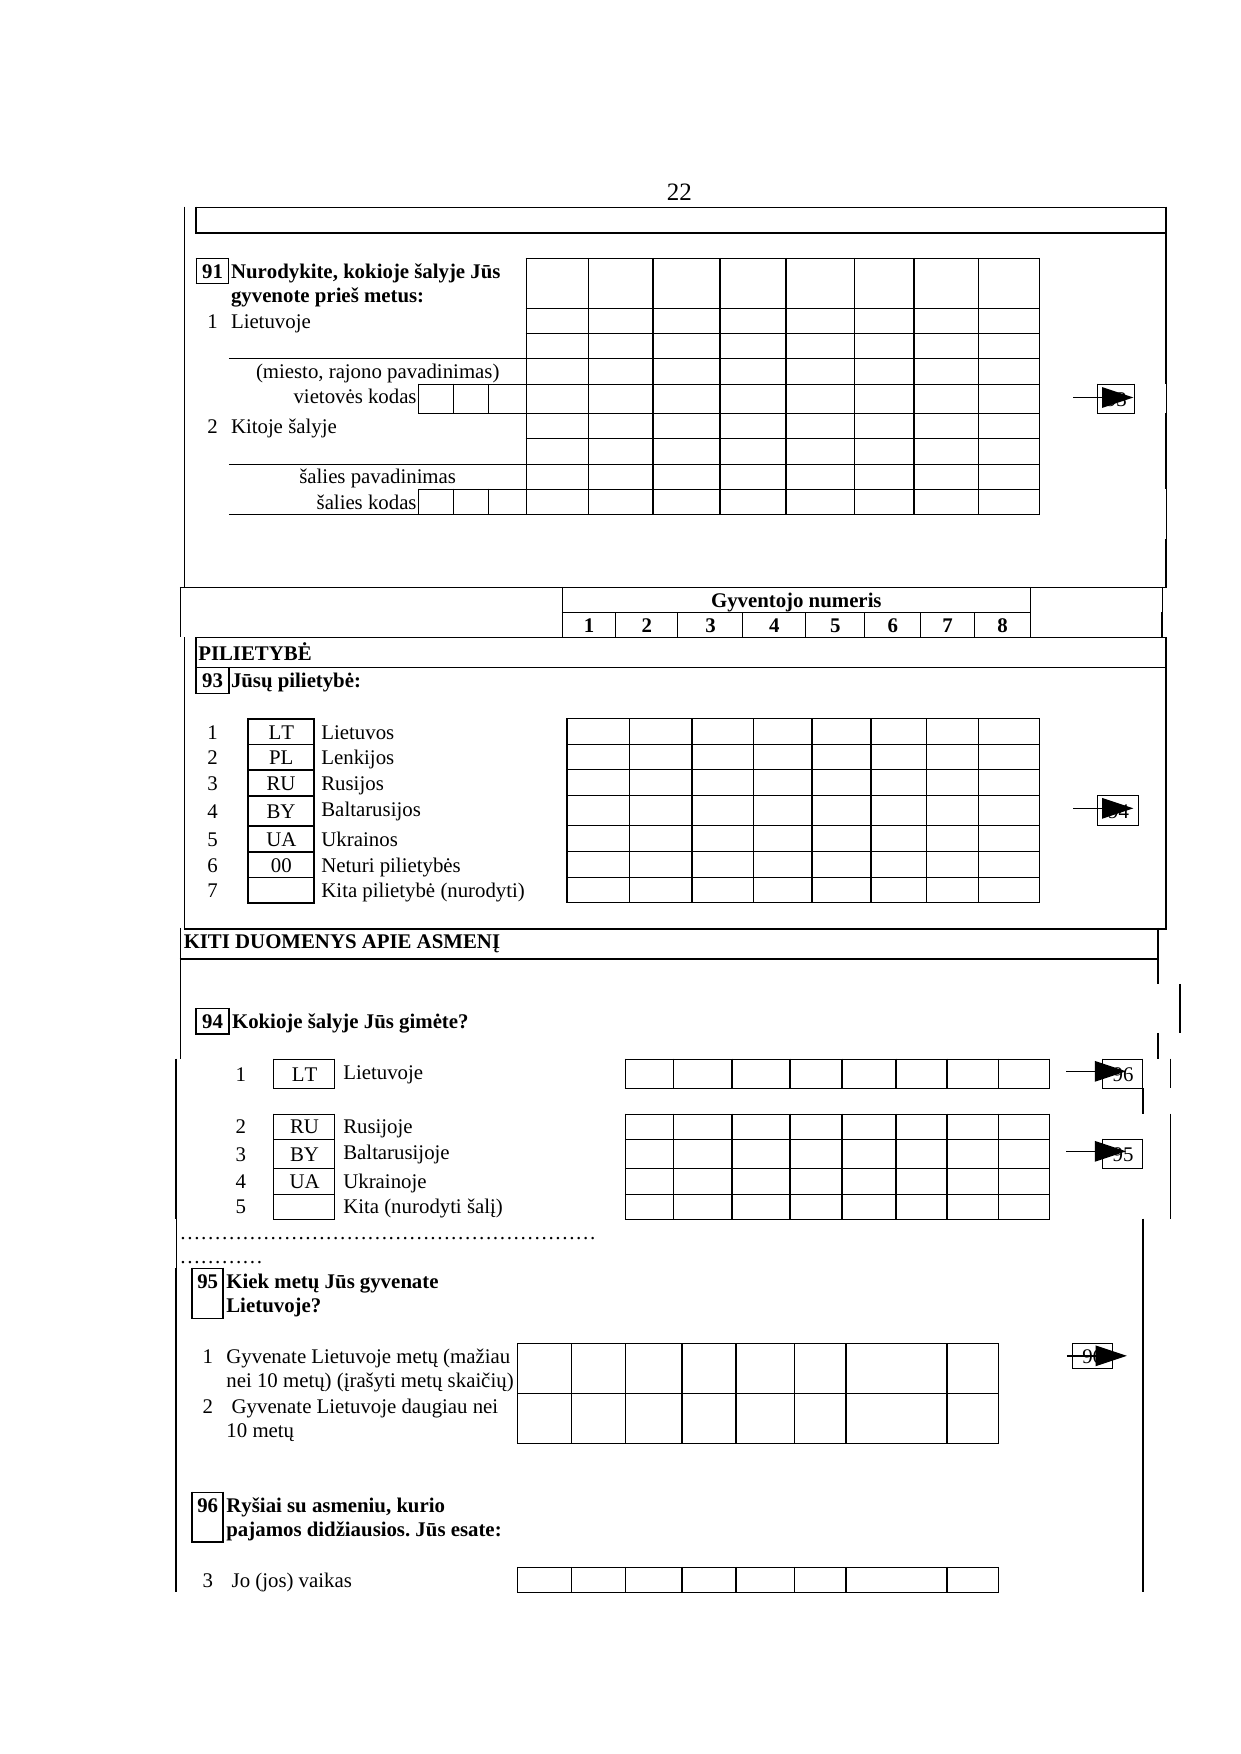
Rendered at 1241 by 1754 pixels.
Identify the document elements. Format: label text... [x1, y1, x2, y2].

table_cell [927, 826, 978, 851]
table_cell [915, 439, 978, 463]
table_cell [176, 333, 180, 358]
table_cell 95 [1103, 1140, 1142, 1168]
table_cell [683, 1344, 735, 1393]
table_cell [1166, 612, 1170, 637]
table_cell [518, 1568, 571, 1592]
table_cell [872, 770, 926, 795]
table_cell [1170, 1567, 1180, 1592]
table_cell [176, 984, 180, 1008]
table_cell [1144, 1088, 1158, 1113]
table_cell Rusijos [315, 769, 566, 795]
table_cell [1162, 1219, 1166, 1268]
table_cell [630, 796, 691, 825]
table_cell [626, 1140, 673, 1168]
table_cell [693, 745, 753, 769]
table_cell [176, 539, 180, 563]
table_cell [626, 1169, 673, 1193]
table_cell [733, 1060, 789, 1088]
table_cell [654, 309, 719, 333]
table_cell [654, 359, 719, 383]
table_cell [180, 769, 184, 795]
table_cell BY [274, 1140, 334, 1168]
table_cell [754, 826, 811, 851]
table_cell [1103, 1194, 1170, 1218]
table_cell [626, 1394, 681, 1442]
table_cell [185, 667, 195, 692]
table_cell [1073, 1369, 1112, 1393]
table_cell 93 [197, 668, 228, 692]
table_cell [274, 1195, 334, 1218]
table_cell [872, 826, 926, 851]
table_cell [1050, 1114, 1103, 1138]
table_cell [1170, 1541, 1180, 1567]
table_cell [196, 514, 229, 539]
table_cell [1135, 384, 1166, 413]
table_cell [177, 1194, 223, 1218]
table_cell [1166, 958, 1170, 984]
table_cell [229, 851, 247, 877]
table_cell [654, 259, 719, 308]
table_cell [1098, 358, 1165, 383]
table_cell [1040, 795, 1097, 825]
table_cell [871, 1008, 926, 1033]
table_cell [1158, 1541, 1162, 1567]
table_cell [915, 414, 978, 438]
table_cell [1158, 1268, 1162, 1317]
table_cell 95 [193, 1269, 222, 1317]
table_cell 5 [806, 613, 864, 637]
table_cell [1170, 258, 1180, 283]
table_cell [813, 852, 870, 877]
table_cell [843, 1195, 895, 1218]
table_cell 6 [865, 613, 920, 637]
table_cell [1166, 587, 1170, 612]
table_cell [229, 515, 526, 539]
table_cell [1040, 825, 1098, 851]
table_cell Lenkijos [315, 744, 566, 769]
table_cell [568, 745, 629, 769]
table_cell [572, 1344, 625, 1393]
table_cell [180, 637, 184, 667]
table_cell [630, 826, 691, 851]
table_cell [926, 984, 983, 1008]
table_cell [927, 796, 978, 825]
table_cell 5 [196, 825, 229, 851]
table_cell [600, 1219, 1142, 1268]
table_cell [855, 414, 913, 438]
table_cell [1170, 795, 1180, 825]
table_cell [229, 984, 558, 1008]
table_cell [1040, 413, 1098, 438]
table_cell [1166, 1443, 1170, 1467]
table_cell 3 [196, 769, 229, 795]
table_cell [787, 359, 854, 383]
table_cell [999, 1268, 1049, 1317]
table_cell [177, 1541, 1142, 1567]
table_cell [693, 826, 753, 851]
table_cell [927, 770, 978, 795]
table_cell [787, 414, 854, 438]
table_cell [721, 490, 785, 514]
table_cell [181, 960, 1157, 984]
table_cell [847, 1568, 946, 1592]
table_cell [1170, 489, 1180, 514]
table_cell [979, 852, 1039, 877]
table_cell [1171, 1059, 1180, 1088]
table_cell [654, 385, 719, 413]
table_cell Baltarusijoje [335, 1139, 625, 1168]
table_cell [630, 719, 691, 744]
table_cell 4 [196, 795, 229, 825]
table_cell [787, 490, 854, 514]
table_cell [1170, 1088, 1180, 1113]
table_cell [568, 770, 629, 795]
table_cell 96 [1073, 1357, 1112, 1368]
table_cell Ukrainos [315, 825, 566, 851]
table_cell [1170, 563, 1180, 587]
table_cell [176, 958, 180, 984]
table_cell [846, 1492, 947, 1541]
table_cell [625, 1492, 682, 1541]
table_cell [196, 333, 229, 358]
table_cell [979, 465, 1039, 488]
table_cell [1170, 958, 1180, 984]
table_cell [185, 358, 196, 383]
table_cell [589, 439, 652, 463]
table_cell [589, 414, 652, 438]
table_cell [229, 438, 526, 463]
table_cell [526, 514, 1166, 539]
table_cell 2 [192, 1393, 223, 1442]
table_cell [1170, 464, 1180, 488]
table_cell [176, 744, 180, 769]
table_cell [180, 464, 184, 488]
table_cell [196, 489, 229, 514]
table_cell 1 [192, 1343, 223, 1393]
table_cell Jūsų pilietybė: [230, 668, 567, 692]
table_cell [419, 385, 453, 413]
table_cell [1040, 333, 1098, 358]
table_cell (miesto, rajono pavadinimas) [229, 359, 526, 383]
table_cell [185, 438, 196, 463]
table_cell [1162, 1088, 1166, 1113]
table_cell [180, 283, 184, 308]
table_cell [176, 667, 180, 692]
table_cell [180, 877, 184, 902]
table_cell [1170, 928, 1180, 958]
table_cell [948, 1195, 998, 1218]
table_cell [1144, 1268, 1158, 1317]
table_cell [1162, 1393, 1166, 1442]
table_cell [1158, 1219, 1162, 1268]
table_cell [176, 283, 180, 308]
table_cell 96 [1103, 1060, 1142, 1088]
table_cell [181, 984, 196, 1008]
table_cell [626, 1060, 673, 1088]
table_cell [979, 796, 1039, 825]
table_cell [177, 1114, 223, 1138]
table_cell [1158, 1088, 1162, 1113]
table_cell [693, 852, 753, 877]
table_cell [589, 359, 652, 383]
table_cell [1162, 958, 1166, 984]
table_cell [196, 693, 1165, 718]
table_cell [378, 588, 424, 612]
table_cell 93 [1098, 398, 1134, 413]
table_cell [527, 359, 588, 383]
table_cell [185, 489, 196, 514]
table_cell [489, 490, 526, 514]
table_cell [176, 413, 180, 438]
table_cell [999, 1195, 1049, 1218]
table_cell [855, 439, 913, 463]
table_cell [812, 1008, 871, 1033]
table_cell [1049, 1268, 1142, 1317]
table_cell [855, 359, 913, 383]
table_cell [527, 439, 588, 463]
table_cell [813, 826, 870, 851]
table_cell [513, 588, 562, 612]
table_cell [1098, 769, 1165, 795]
table_cell [1098, 489, 1166, 514]
table_cell Baltarusijos [315, 795, 566, 825]
table_cell [693, 719, 753, 744]
table_cell [1098, 851, 1165, 877]
table_cell [872, 878, 926, 902]
table_cell [185, 563, 1165, 587]
table_cell [424, 588, 468, 612]
table_cell 96 [193, 1493, 222, 1541]
table_cell [176, 928, 180, 958]
table_cell [855, 334, 913, 358]
table_cell [674, 1169, 731, 1193]
table_cell [1144, 1219, 1158, 1268]
table_cell [787, 309, 854, 333]
table_cell [1170, 877, 1180, 902]
table_cell [721, 359, 785, 383]
table_cell [1112, 1343, 1142, 1393]
table_cell [1170, 693, 1180, 718]
table_cell [847, 1344, 946, 1393]
table_cell [754, 719, 811, 744]
table_cell [176, 207, 180, 232]
table_cell [1166, 1268, 1170, 1317]
table_cell [999, 1492, 1073, 1541]
table_cell [1171, 1168, 1180, 1193]
table_cell [843, 1140, 895, 1168]
table_cell [654, 414, 719, 438]
table_cell [1143, 1059, 1170, 1088]
table_cell [1158, 1492, 1162, 1541]
table_cell [176, 514, 180, 539]
table_cell [331, 588, 378, 612]
table_cell 1 [223, 1059, 258, 1088]
table_cell [1170, 851, 1180, 877]
table_cell [754, 878, 811, 902]
table_cell [674, 1115, 731, 1138]
table_cell [177, 1492, 191, 1541]
table_cell [1103, 1114, 1170, 1138]
table_cell [872, 796, 926, 825]
table_cell [1170, 718, 1180, 744]
table_cell [1170, 637, 1180, 667]
table_cell [527, 465, 588, 488]
table_cell [176, 851, 180, 877]
table_cell [1162, 1492, 1166, 1541]
table_cell 7 [921, 613, 974, 637]
table_cell [1098, 438, 1165, 463]
table_cell [185, 514, 196, 539]
table_cell [1040, 464, 1098, 488]
table_cell [927, 852, 978, 877]
table_cell [196, 358, 229, 383]
table_cell [1162, 1343, 1166, 1368]
table_cell [948, 1115, 998, 1138]
table_cell [1094, 984, 1179, 1008]
table_cell [1170, 1268, 1180, 1317]
table_cell [185, 308, 196, 333]
table_cell [1170, 413, 1180, 438]
table_cell [847, 1394, 946, 1442]
table_cell [737, 1344, 794, 1393]
table_cell [1170, 539, 1180, 563]
table_cell [682, 1492, 736, 1541]
table_cell Kita pilietybė (nurodyti) [315, 877, 566, 902]
table_cell [454, 490, 488, 514]
table_cell [176, 308, 180, 333]
table_cell [229, 795, 247, 825]
table_cell [185, 877, 196, 902]
table_cell Nurodykite, kokioje šalyje Jūs gyvenote prieš metus: [229, 258, 526, 308]
table_cell [180, 539, 184, 563]
table_cell [626, 1344, 681, 1393]
table_cell [176, 563, 180, 587]
table_cell [843, 1060, 895, 1088]
table_cell UA [274, 1169, 334, 1193]
table_cell [855, 309, 913, 333]
table_cell [1073, 1492, 1142, 1541]
table_cell [185, 464, 196, 488]
table_cell [843, 1115, 895, 1138]
table_cell [795, 1394, 845, 1442]
table_cell [185, 333, 196, 358]
table_cell [1158, 1567, 1162, 1592]
table_cell [1170, 902, 1180, 928]
table_cell [185, 384, 196, 413]
table_cell [791, 1115, 841, 1138]
table_cell [185, 207, 195, 232]
table_cell [787, 334, 854, 358]
table_cell [176, 1008, 180, 1033]
table_cell [693, 770, 753, 795]
table_cell [1170, 825, 1180, 851]
table_cell [855, 490, 913, 514]
table_cell [688, 1008, 749, 1033]
table_cell šalies kodas [229, 489, 418, 514]
table_cell [185, 769, 196, 795]
table_cell [572, 1568, 625, 1592]
table_cell [926, 1008, 983, 1033]
table_cell [1158, 1468, 1162, 1492]
table_cell [1158, 1318, 1162, 1343]
table_cell [979, 359, 1039, 383]
table_cell [1170, 308, 1180, 333]
table_cell KITI DUOMENYS APIE ASMENĮ [181, 928, 1157, 958]
table_cell [915, 259, 978, 308]
table_cell [1170, 744, 1180, 769]
table_cell Lietuvos [315, 718, 566, 744]
table_cell [855, 385, 913, 413]
table_cell [176, 258, 180, 283]
table_cell [1098, 333, 1165, 358]
table_cell [180, 358, 184, 383]
table_cell [1170, 1492, 1180, 1541]
table_cell [176, 612, 180, 637]
table_cell [630, 852, 691, 877]
table_cell [180, 744, 184, 769]
table_cell [1158, 1393, 1162, 1442]
table_cell [1040, 308, 1098, 333]
table_cell [915, 465, 978, 488]
table_cell [185, 539, 1165, 563]
table_cell [1040, 438, 1098, 463]
table_cell [176, 232, 180, 258]
table_cell Gyvenate Lietuvoje daugiau nei 10 metų [223, 1393, 517, 1442]
table_cell Kokioje šalyje Jūs gimėte? [230, 1008, 558, 1033]
table_cell [897, 1195, 946, 1218]
table_cell [1170, 1393, 1180, 1442]
table_cell 2 [196, 413, 229, 438]
table_cell [185, 232, 1165, 258]
table_cell [568, 826, 629, 851]
table_cell [185, 744, 196, 769]
table_cell [983, 984, 1036, 1008]
table_cell [999, 1115, 1049, 1138]
table_cell [1143, 1139, 1170, 1168]
table_cell [181, 1033, 1157, 1058]
table_cell [813, 878, 870, 902]
table_cell [979, 259, 1039, 308]
table_cell [1170, 587, 1180, 612]
table_cell [180, 795, 184, 825]
table_cell [229, 825, 247, 851]
table_cell [589, 334, 652, 358]
table_cell [1170, 384, 1180, 413]
table_cell [1166, 1541, 1170, 1567]
table_cell [754, 770, 811, 795]
table_cell [572, 1394, 625, 1442]
table_cell [915, 309, 978, 333]
table_cell [229, 877, 247, 902]
table_cell [999, 1140, 1049, 1168]
table_cell [185, 902, 196, 928]
table_cell 1 [563, 613, 615, 637]
table_cell [1162, 1567, 1166, 1592]
table_cell [568, 719, 629, 744]
table_cell [1166, 1393, 1170, 1442]
table_cell [733, 1140, 789, 1168]
table_cell [947, 1492, 998, 1541]
table_cell [654, 439, 719, 463]
table_cell [915, 490, 978, 514]
table_cell [1144, 1567, 1158, 1592]
table_cell [872, 852, 926, 877]
table_cell [177, 1059, 223, 1088]
table_cell [791, 1169, 841, 1193]
table_cell [1170, 1318, 1180, 1343]
table_cell [568, 852, 629, 877]
table_cell [621, 1008, 687, 1033]
table_cell [176, 718, 180, 744]
table_cell [1040, 258, 1098, 308]
table_cell [979, 719, 1039, 744]
table_cell [185, 851, 196, 877]
table_cell [979, 309, 1039, 333]
table_cell [258, 1139, 273, 1168]
table_cell [787, 465, 854, 488]
table_cell [568, 878, 629, 902]
table_cell 4 [743, 613, 805, 637]
table_cell [518, 1344, 571, 1393]
table_cell 91 [197, 259, 228, 283]
table_cell [693, 878, 753, 902]
table_cell [693, 796, 753, 825]
table_cell [176, 587, 180, 612]
table_cell Jo (jos) vaikas [223, 1567, 517, 1592]
table_cell [176, 769, 180, 795]
table_cell [185, 795, 196, 825]
table_cell [176, 1033, 180, 1058]
table_cell [229, 333, 526, 358]
table_cell [897, 1169, 946, 1193]
table_cell [196, 984, 229, 1008]
table_cell [872, 719, 926, 744]
table_cell [683, 1394, 735, 1442]
table_cell [177, 1393, 192, 1442]
table_cell [626, 1115, 673, 1138]
table_cell [1098, 718, 1165, 744]
table_cell 93 [1098, 385, 1134, 397]
table_cell [1040, 489, 1098, 514]
table_cell [749, 1008, 812, 1033]
table_cell [176, 825, 180, 851]
table_cell [180, 718, 184, 744]
table_cell [1170, 232, 1180, 258]
table_cell [197, 208, 1165, 232]
table_cell [196, 464, 229, 488]
table_cell [979, 490, 1039, 514]
table_cell 5 [223, 1194, 258, 1218]
table_cell 2 [616, 613, 677, 637]
table_cell [1144, 1541, 1158, 1567]
table_cell [721, 259, 785, 308]
table_cell 3 [678, 613, 742, 637]
table_cell [176, 464, 180, 488]
table_cell [1144, 1443, 1158, 1467]
table_cell [1162, 930, 1166, 958]
table_cell [1073, 1567, 1142, 1592]
table_cell [1166, 1343, 1170, 1368]
table_cell [1144, 1368, 1158, 1393]
table_cell [1050, 1139, 1102, 1168]
table_cell [1139, 795, 1165, 825]
table_cell [180, 563, 184, 587]
table_cell [527, 414, 588, 438]
table_cell [185, 413, 196, 438]
table_cell [177, 1567, 192, 1592]
table_cell [185, 825, 196, 851]
table_cell [589, 490, 652, 514]
table_cell 2 [196, 744, 229, 769]
table_cell 00 [249, 853, 313, 877]
table_cell [787, 439, 854, 463]
table_cell [948, 1140, 998, 1168]
table_cell [1158, 1368, 1162, 1393]
table_cell [795, 1344, 845, 1393]
table_cell [1170, 1219, 1180, 1268]
table_cell [229, 769, 247, 795]
table_cell [915, 334, 978, 358]
table_cell [813, 719, 870, 744]
table_cell [177, 1139, 223, 1168]
table_cell RU [249, 771, 313, 795]
table_cell [1073, 1393, 1142, 1442]
table_cell [897, 1115, 946, 1138]
table_cell [180, 438, 184, 463]
table_cell [1049, 1343, 1073, 1393]
table_cell PILIETYBĖ [197, 638, 1165, 667]
table_cell [1040, 744, 1098, 769]
table_cell [1162, 1268, 1166, 1317]
table_cell [1050, 1194, 1103, 1218]
table_cell [589, 465, 652, 488]
table_cell [654, 334, 719, 358]
table_cell [654, 490, 719, 514]
table_cell [1031, 588, 1162, 612]
table_cell [258, 1194, 273, 1218]
table_cell [1166, 1368, 1170, 1393]
table_cell [979, 745, 1039, 769]
table_cell [1098, 464, 1165, 488]
table_cell [948, 1394, 998, 1442]
table_cell [180, 232, 184, 258]
table_cell [258, 1168, 273, 1193]
table_cell [813, 745, 870, 769]
table_cell [177, 1343, 192, 1393]
table_cell 96 [1073, 1344, 1112, 1355]
table_cell šalies pavadinimas [229, 465, 526, 488]
table_cell [589, 259, 652, 308]
table_cell [176, 795, 180, 825]
table_cell [979, 414, 1039, 438]
table_cell [1040, 718, 1098, 744]
table_cell [1166, 1219, 1170, 1268]
table_cell 94 [1098, 796, 1138, 825]
table_cell [897, 1140, 946, 1168]
table_cell [180, 384, 184, 413]
table_cell [674, 1060, 731, 1088]
table_cell [621, 984, 687, 1008]
table_cell [176, 358, 180, 383]
table_cell [572, 1492, 625, 1541]
table_cell [999, 1393, 1073, 1442]
table_cell [855, 465, 913, 488]
table_cell [654, 465, 719, 488]
table_cell [469, 588, 513, 612]
table_cell [286, 588, 331, 612]
table_cell [791, 1140, 841, 1168]
table_cell [855, 259, 913, 308]
table_cell [176, 384, 180, 413]
table_cell [1098, 744, 1165, 769]
table_cell [489, 385, 526, 413]
table_cell Lietuvoje [229, 308, 526, 333]
table_cell [736, 1492, 794, 1541]
table_cell [1162, 1318, 1166, 1343]
table_cell [1170, 1443, 1180, 1467]
table_cell Kiek metų Jūs gyvenate Lietuvoje? [224, 1268, 518, 1317]
table_cell [999, 1343, 1049, 1393]
table_cell Ukrainoje [335, 1168, 625, 1193]
table_cell [915, 385, 978, 413]
table_cell [180, 308, 184, 333]
table_cell [813, 796, 870, 825]
table_cell [176, 902, 180, 928]
table_cell [589, 385, 652, 413]
table_cell [1031, 612, 1088, 637]
table_cell [180, 667, 184, 692]
table_cell [721, 465, 785, 488]
table_cell [674, 1140, 731, 1168]
table_cell [721, 439, 785, 463]
table_cell 1 [196, 308, 229, 333]
table_cell [181, 1008, 195, 1033]
table_cell [1170, 283, 1180, 308]
table_cell [813, 770, 870, 795]
table_cell [794, 1492, 846, 1541]
table_cell [979, 439, 1039, 463]
table_cell [1144, 1468, 1158, 1492]
table_cell LT [274, 1060, 334, 1088]
table_cell [1144, 1393, 1158, 1442]
table_cell [1040, 358, 1098, 383]
table_cell [196, 284, 229, 308]
table_cell [1088, 612, 1161, 637]
table_cell Ryšiai su asmeniu, kurio pajamos didžiausios. Jūs esate: [224, 1492, 518, 1541]
table_cell [1162, 1033, 1166, 1058]
table_cell [185, 637, 195, 667]
table_cell [948, 1169, 998, 1193]
table_cell [999, 1060, 1049, 1088]
table_cell [1171, 1114, 1180, 1138]
table_cell 1 [196, 718, 229, 744]
table_cell [589, 309, 652, 333]
table_cell [196, 438, 229, 463]
table_cell [733, 1195, 789, 1218]
table_cell [518, 1268, 998, 1317]
table_cell [1170, 612, 1180, 637]
table_cell [733, 1115, 789, 1138]
table_cell [812, 984, 871, 1008]
table_cell [567, 668, 1165, 692]
table_cell [258, 1114, 273, 1138]
table_cell 94 [197, 1009, 228, 1033]
table_cell [1166, 1088, 1170, 1113]
table_cell [518, 1492, 572, 1541]
table_cell [787, 385, 854, 413]
table_cell [1040, 877, 1098, 902]
table_cell [927, 719, 978, 744]
table_cell [630, 770, 691, 795]
table_cell 4 [223, 1168, 258, 1193]
table_cell [1158, 1443, 1162, 1467]
table_cell [754, 745, 811, 769]
table_cell [181, 612, 562, 637]
table_cell [527, 334, 588, 358]
table_cell [1170, 1343, 1180, 1368]
table_cell [177, 1168, 223, 1193]
table_cell [979, 878, 1039, 902]
table_cell [754, 852, 811, 877]
table_cell [1098, 258, 1165, 308]
table_cell [1166, 1033, 1170, 1058]
table_cell [527, 385, 588, 413]
table_cell [979, 770, 1039, 795]
table_cell [1170, 1033, 1180, 1058]
table_cell [915, 359, 978, 383]
table_cell [229, 718, 247, 744]
table_cell RU [274, 1115, 334, 1138]
table_cell [185, 693, 196, 718]
table_cell [568, 796, 629, 825]
table_cell [1098, 825, 1165, 851]
table_cell [527, 309, 588, 333]
table_cell [1162, 1443, 1166, 1467]
table_cell [871, 984, 926, 1008]
table_cell [733, 1169, 789, 1193]
table_cell [185, 718, 196, 744]
table_cell [795, 1568, 845, 1592]
table_cell [558, 984, 621, 1008]
table_cell [1144, 1343, 1158, 1368]
table_cell [1170, 333, 1180, 358]
table_cell [1166, 1318, 1170, 1343]
table_cell 2 [223, 1114, 258, 1138]
table_cell [1166, 1567, 1170, 1592]
table_cell [1094, 1008, 1179, 1033]
table_cell [176, 438, 180, 463]
table_cell [791, 1060, 841, 1088]
table_cell [1170, 438, 1180, 463]
table_cell [721, 309, 785, 333]
table_cell PL [249, 745, 313, 769]
table_cell [1098, 308, 1165, 333]
table_cell 6 [196, 851, 229, 877]
table_cell [185, 258, 196, 308]
table_cell [180, 825, 184, 851]
table_cell [1162, 1541, 1166, 1567]
table_cell [737, 1568, 794, 1592]
table_cell [754, 796, 811, 825]
table_cell [1162, 1368, 1166, 1393]
table_cell [948, 1344, 998, 1393]
table_cell [843, 1169, 895, 1193]
table_cell [630, 878, 691, 902]
table_cell [688, 984, 749, 1008]
table_cell [1162, 1468, 1166, 1492]
table_cell [626, 1195, 673, 1218]
table_cell [1170, 207, 1180, 232]
table_cell [177, 1468, 1142, 1492]
table_cell [630, 745, 691, 769]
table_cell Gyvenate Lietuvoje metų (mažiau nei 10 metų) (įrašyti metų skaičių) [223, 1343, 517, 1393]
table_cell [558, 1008, 621, 1033]
table_cell 8 [975, 613, 1030, 637]
table_cell [721, 414, 785, 438]
table_cell [1170, 1468, 1180, 1492]
table_cell [176, 489, 180, 514]
table_cell [518, 1394, 571, 1442]
table_cell [180, 333, 184, 358]
table_cell [983, 1008, 1036, 1033]
table_cell [454, 385, 488, 413]
table_cell [1170, 358, 1180, 383]
table_cell [1098, 413, 1165, 438]
table_cell [177, 1268, 191, 1317]
table_cell Neturi pilietybės [315, 851, 566, 877]
table_cell [948, 1568, 998, 1592]
table_cell Kita (nurodyti šalį) [335, 1194, 625, 1218]
table_cell BY [249, 797, 313, 825]
table_cell [1166, 1468, 1170, 1492]
table_cell [177, 1088, 1142, 1113]
table_cell [180, 258, 184, 283]
table_cell [791, 1195, 841, 1218]
table_cell [721, 385, 785, 413]
table_cell [180, 693, 184, 718]
table_cell [1170, 1368, 1180, 1393]
table_cell [749, 984, 812, 1008]
table_cell [1171, 1139, 1180, 1168]
table_cell [1040, 851, 1098, 877]
table_cell [1050, 1059, 1102, 1088]
table_cell [979, 334, 1039, 358]
table_cell [1098, 877, 1165, 902]
table_cell [258, 1059, 273, 1088]
table_cell [180, 902, 184, 928]
table_cell [527, 490, 588, 514]
table_cell [626, 1568, 681, 1592]
table_cell Kitoje šalyje [229, 413, 526, 438]
table_cell [1166, 928, 1170, 958]
table_cell [1170, 769, 1180, 795]
table_cell [1144, 1492, 1158, 1541]
table_cell vietovės kodas [229, 384, 418, 413]
table_cell [1040, 769, 1098, 795]
table_cell [180, 514, 184, 539]
table_cell UA [249, 827, 313, 851]
table_cell [527, 259, 588, 308]
table_cell [1103, 1168, 1170, 1193]
table_cell [927, 745, 978, 769]
table_cell [683, 1568, 735, 1592]
table_cell [979, 826, 1039, 851]
table_cell [948, 1060, 998, 1088]
table_cell [176, 693, 180, 718]
table_cell [180, 413, 184, 438]
table_cell [229, 744, 247, 769]
table_cell [1170, 667, 1180, 692]
table_cell [999, 1169, 1049, 1193]
table_cell ……………………………………………………………… [177, 1219, 599, 1268]
table_cell [897, 1060, 946, 1088]
table_cell [872, 745, 926, 769]
table_cell Rusijoje [335, 1114, 625, 1138]
table_cell [176, 637, 180, 667]
table_cell [181, 588, 237, 612]
table_cell [180, 851, 184, 877]
table_cell [196, 902, 1165, 928]
table_cell [196, 384, 229, 413]
table_cell 3 [192, 1567, 223, 1592]
table_cell [979, 385, 1039, 413]
table_cell [180, 207, 184, 232]
table_cell [177, 1443, 1142, 1467]
table_cell [1166, 1492, 1170, 1541]
table_cell [1158, 1343, 1162, 1368]
table_cell [721, 334, 785, 358]
table_cell Lietuvoje [335, 1059, 625, 1088]
table_cell [1171, 1194, 1180, 1218]
table_cell [1036, 1008, 1093, 1033]
table_cell [927, 878, 978, 902]
table_cell [176, 877, 180, 902]
table_cell [238, 588, 286, 612]
table_cell [1050, 1168, 1103, 1193]
table_cell [1144, 1318, 1158, 1343]
table_cell 7 [196, 877, 229, 902]
table_cell [1040, 384, 1097, 413]
table_cell [737, 1394, 794, 1442]
table_cell 3 [223, 1139, 258, 1168]
table_cell [674, 1195, 731, 1218]
table_cell LT [249, 720, 313, 744]
table_cell [999, 1567, 1073, 1592]
table_cell Gyventojo numeris [563, 588, 1030, 612]
table_cell [419, 490, 453, 514]
table_cell [787, 259, 854, 308]
table_cell [180, 489, 184, 514]
table_cell [249, 878, 313, 902]
table_cell [177, 1318, 1142, 1343]
table_cell [1036, 984, 1093, 1008]
table_cell [1170, 514, 1180, 539]
